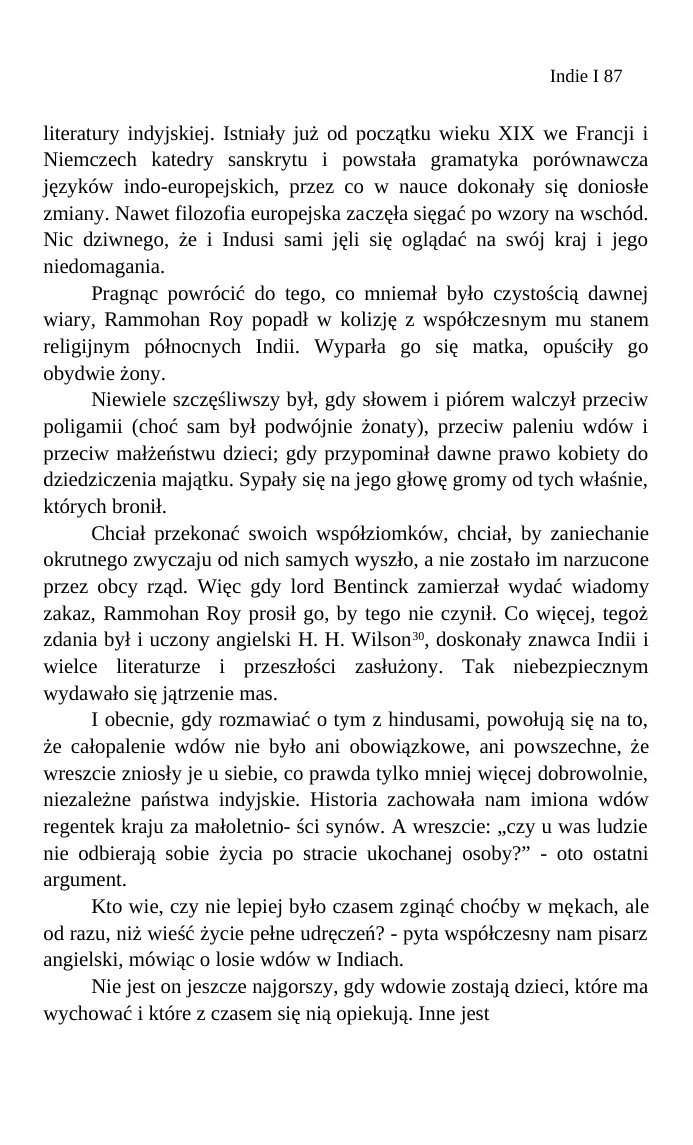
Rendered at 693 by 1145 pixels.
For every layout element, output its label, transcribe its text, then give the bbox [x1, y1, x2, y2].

text Niewiele szczęśliwszy był, gdy słowem i piórem walczył przeciw poligamii (choć sam był podwójnie żonaty), przeciw paleniu wdów i przeciw małżeństwu dzieci; gdy przypominał dawne prawo kobiety do dziedziczenia majątku. Sypały się na jego głowę gromy od tych właśnie, których bronił. [43, 387, 649, 518]
text Indie I 87 [549, 65, 648, 87]
text I obecnie, gdy rozmawiać o tym z hindusami, powołują się na to, że całopalenie wdów nie było ani obowiązkowe, ani po­wszechne, że wreszcie zniosły je u siebie, co prawda tylko mniej więcej dobrowolnie, niezależne państwa indyjskie. Histo­ria zachowała nam imiona wdów regentek kraju za małoletnio- ści synów. A wreszcie: „czy u was ludzie nie odbierają sobie życia po stracie ukochanej osoby?” - oto ostatni argument. [43, 707, 649, 891]
text literatury indyjskiej. Istniały już od początku wieku XIX we Francji i Niemczech katedry sanskrytu i powstała gramatyka porównawcza języków indo-europejskich, przez co w nauce dokonały się doniosłe zmiany. Nawet filozofia europejska za­częła sięgać po wzory na wschód. Nic dziwnego, że i Indusi sami jęli się oglądać na swój kraj i jego niedomagania. [43, 120, 649, 278]
text Nie jest on jeszcze najgorszy, gdy wdowie zostają dzieci, które ma wychować i które z czasem się nią opiekują. Inne jest [43, 974, 649, 1024]
text Pragnąc powrócić do tego, co mniemał było czystością dawnej wiary, Rammohan Roy popadł w kolizję z współcze­snym mu stanem religijnym północnych Indii. Wyparła go się matka, opuściły go obydwie żony. [43, 280, 649, 384]
text Chciał przekonać swoich współziomków, chciał, by zanie­chanie okrutnego zwyczaju od nich samych wyszło, a nie zosta­ło im narzucone przez obcy rząd. Więc gdy lord Bentinck za­mierzał wydać wiadomy zakaz, Rammohan Roy prosił go, by tego nie czynił. Co więcej, tegoż zdania był i uczony angielski H. H. Wilson30, doskonały znawca Indii i wielce literaturze i przeszłości zasłużony. Tak niebezpiecznym wydawało się ją­trzenie mas. [43, 520, 649, 704]
text Kto wie, czy nie lepiej było czasem zginąć choćby w mę­kach, ale od razu, niż wieść życie pełne udręczeń? - pyta współczesny nam pisarz angielski, mówiąc o losie wdów w In­diach. [43, 894, 649, 971]
